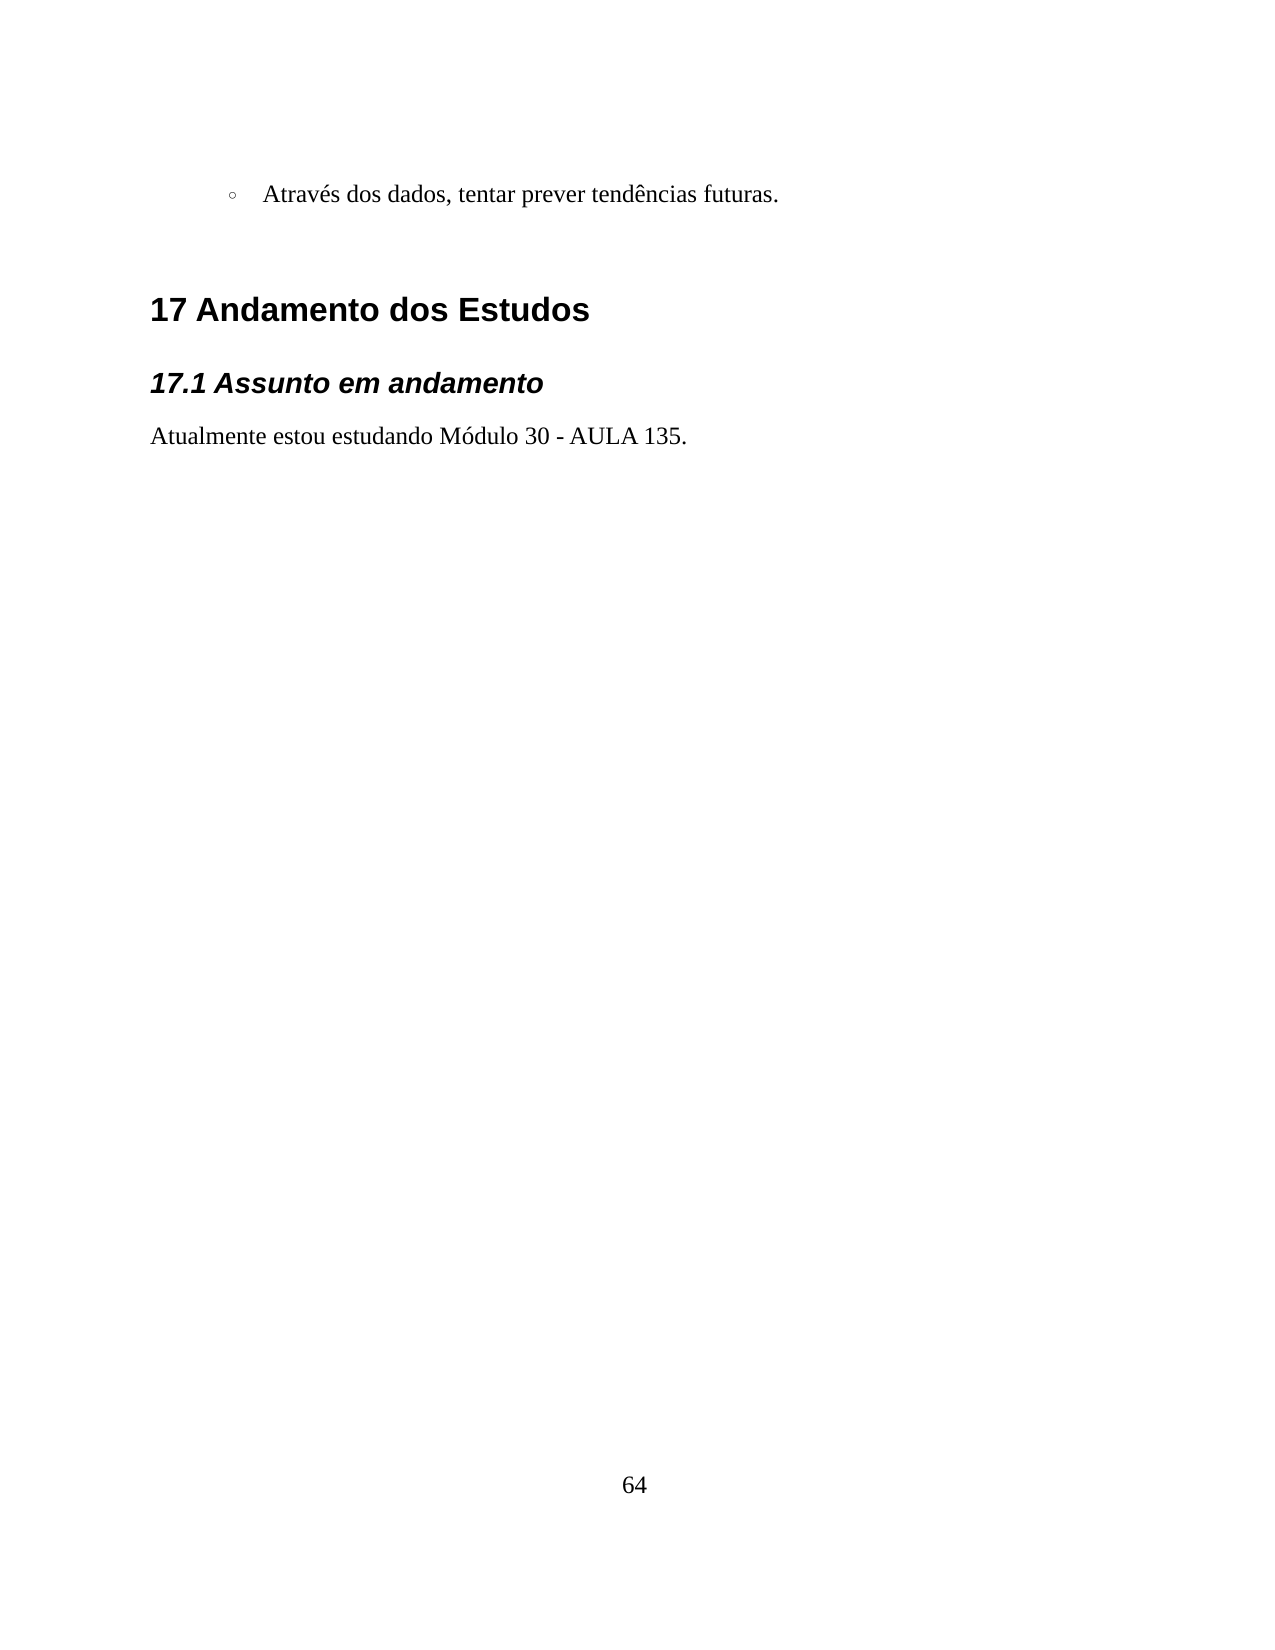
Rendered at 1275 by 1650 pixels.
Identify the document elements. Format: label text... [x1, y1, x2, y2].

subtitle 17.1 Assunto em andamento [150, 366, 1125, 400]
list Através dos dados, tentar prever tendências futuras. [225, 179, 1125, 236]
subtitle 17 Andamento dos Estudos [150, 290, 1125, 329]
list [187, 150, 1125, 179]
text Atualmente estou estudando Módulo 30 - AULA 135. [150, 421, 1125, 479]
